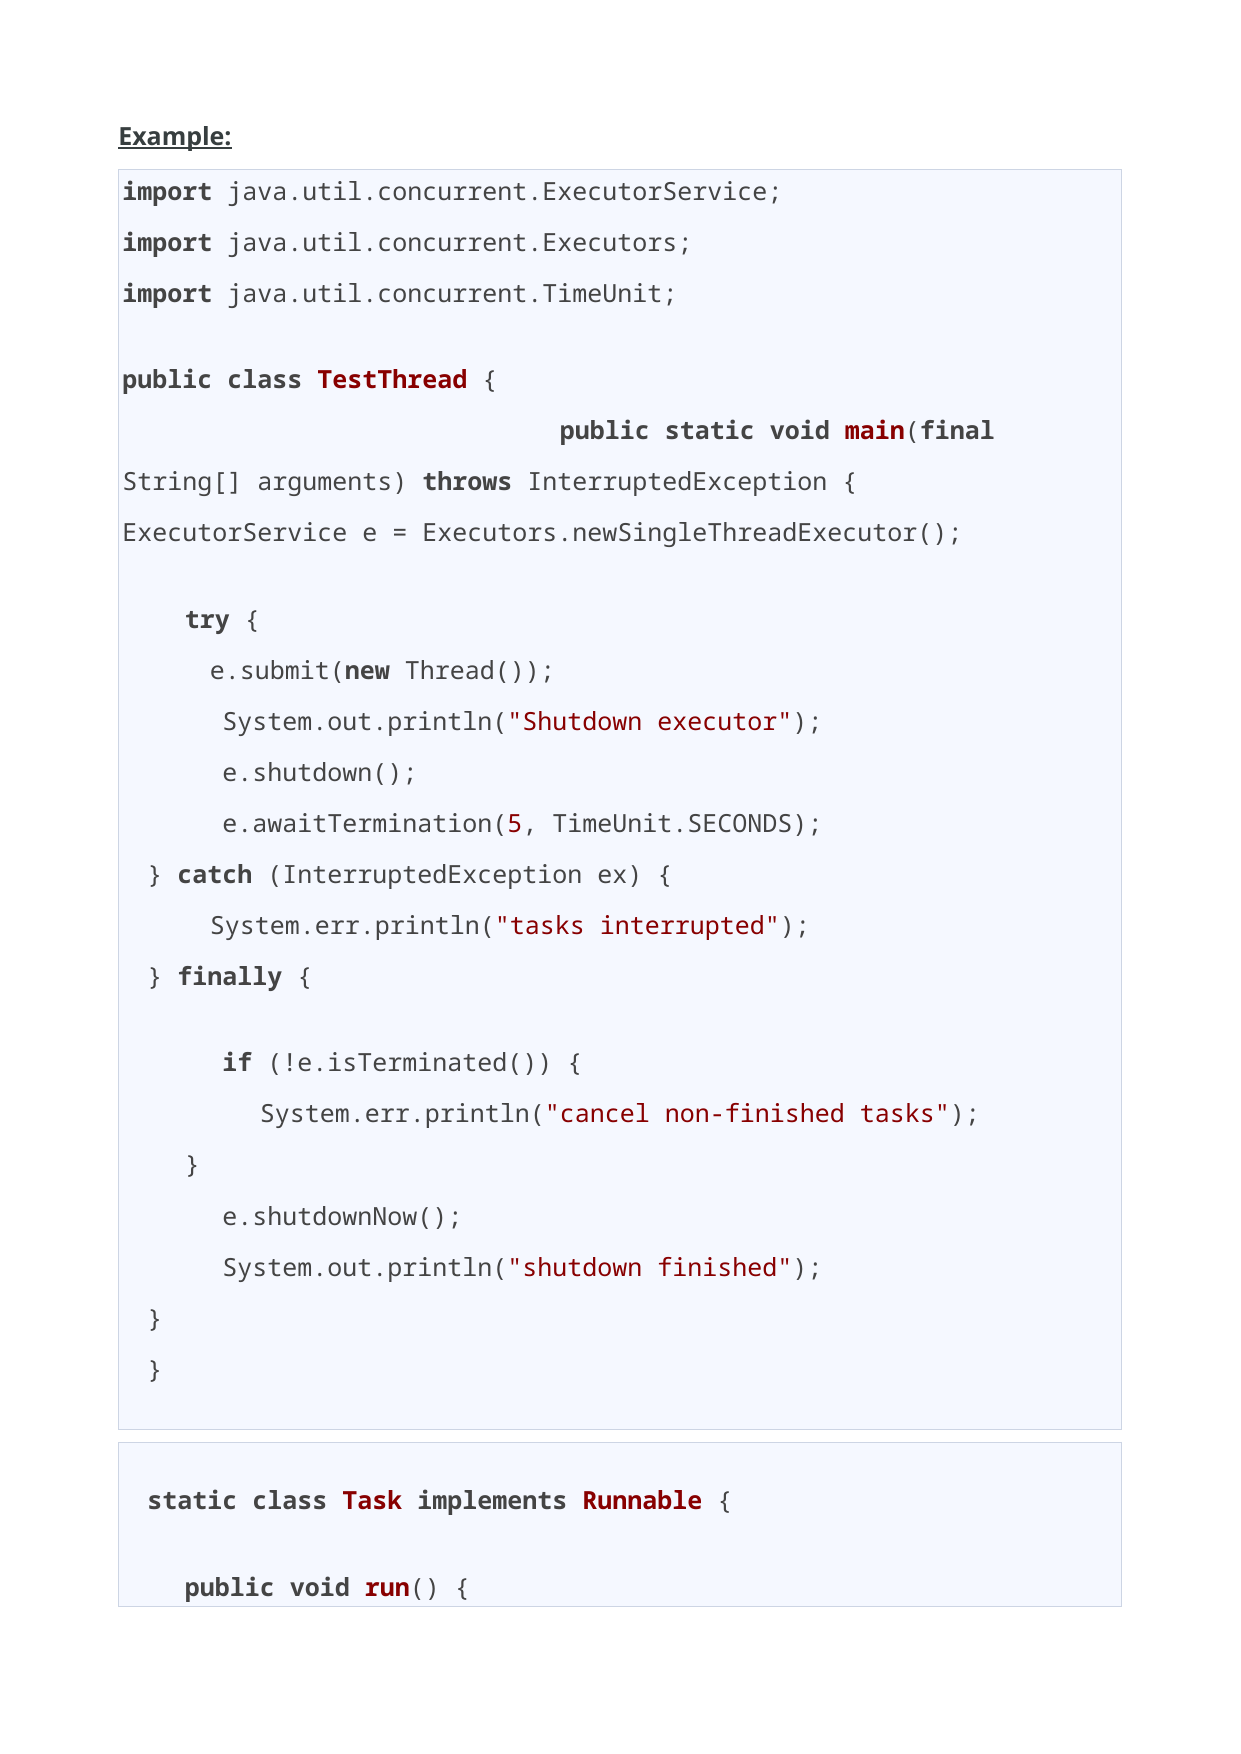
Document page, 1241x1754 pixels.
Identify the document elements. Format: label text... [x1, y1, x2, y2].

text try { [119, 597, 1121, 635]
text } catch (InterruptedException ex) { [119, 852, 1121, 891]
text e.submit(new Thread()); [119, 648, 1121, 686]
text System.out.println("shutdown finished"); [119, 1245, 1121, 1283]
text e.awaitTermination(5, TimeUnit.SECONDS); [119, 801, 1121, 839]
text ExecutorService e = Executors.newSingleThreadExecutor(); [119, 511, 1121, 549]
text Example: [118, 118, 1122, 152]
text static class Task implements Runnable { [119, 1479, 1121, 1517]
text import java.util.concurrent.TimeUnit; [119, 271, 1121, 309]
text } [119, 1296, 1121, 1334]
text } [119, 1347, 1121, 1385]
text System.out.println("Shutdown executor"); [119, 699, 1121, 737]
text e.shutdownNow(); [119, 1194, 1121, 1232]
text } [119, 1143, 1121, 1181]
text if (!e.isTerminated()) { [119, 1041, 1121, 1079]
text public static void main(final String[] arguments) throws InterruptedException { [119, 409, 1121, 498]
text } finally { [119, 954, 1121, 993]
text public class TestThread { [119, 358, 1121, 396]
text System.err.println("cancel non-finished tasks"); [119, 1092, 1121, 1130]
text public void run() { [119, 1565, 1121, 1606]
text e.shutdown(); [119, 750, 1121, 788]
text import java.util.concurrent.ExecutorService; [119, 170, 1121, 207]
text System.err.println("tasks interrupted"); [119, 903, 1121, 942]
text import java.util.concurrent.Executors; [119, 220, 1121, 258]
